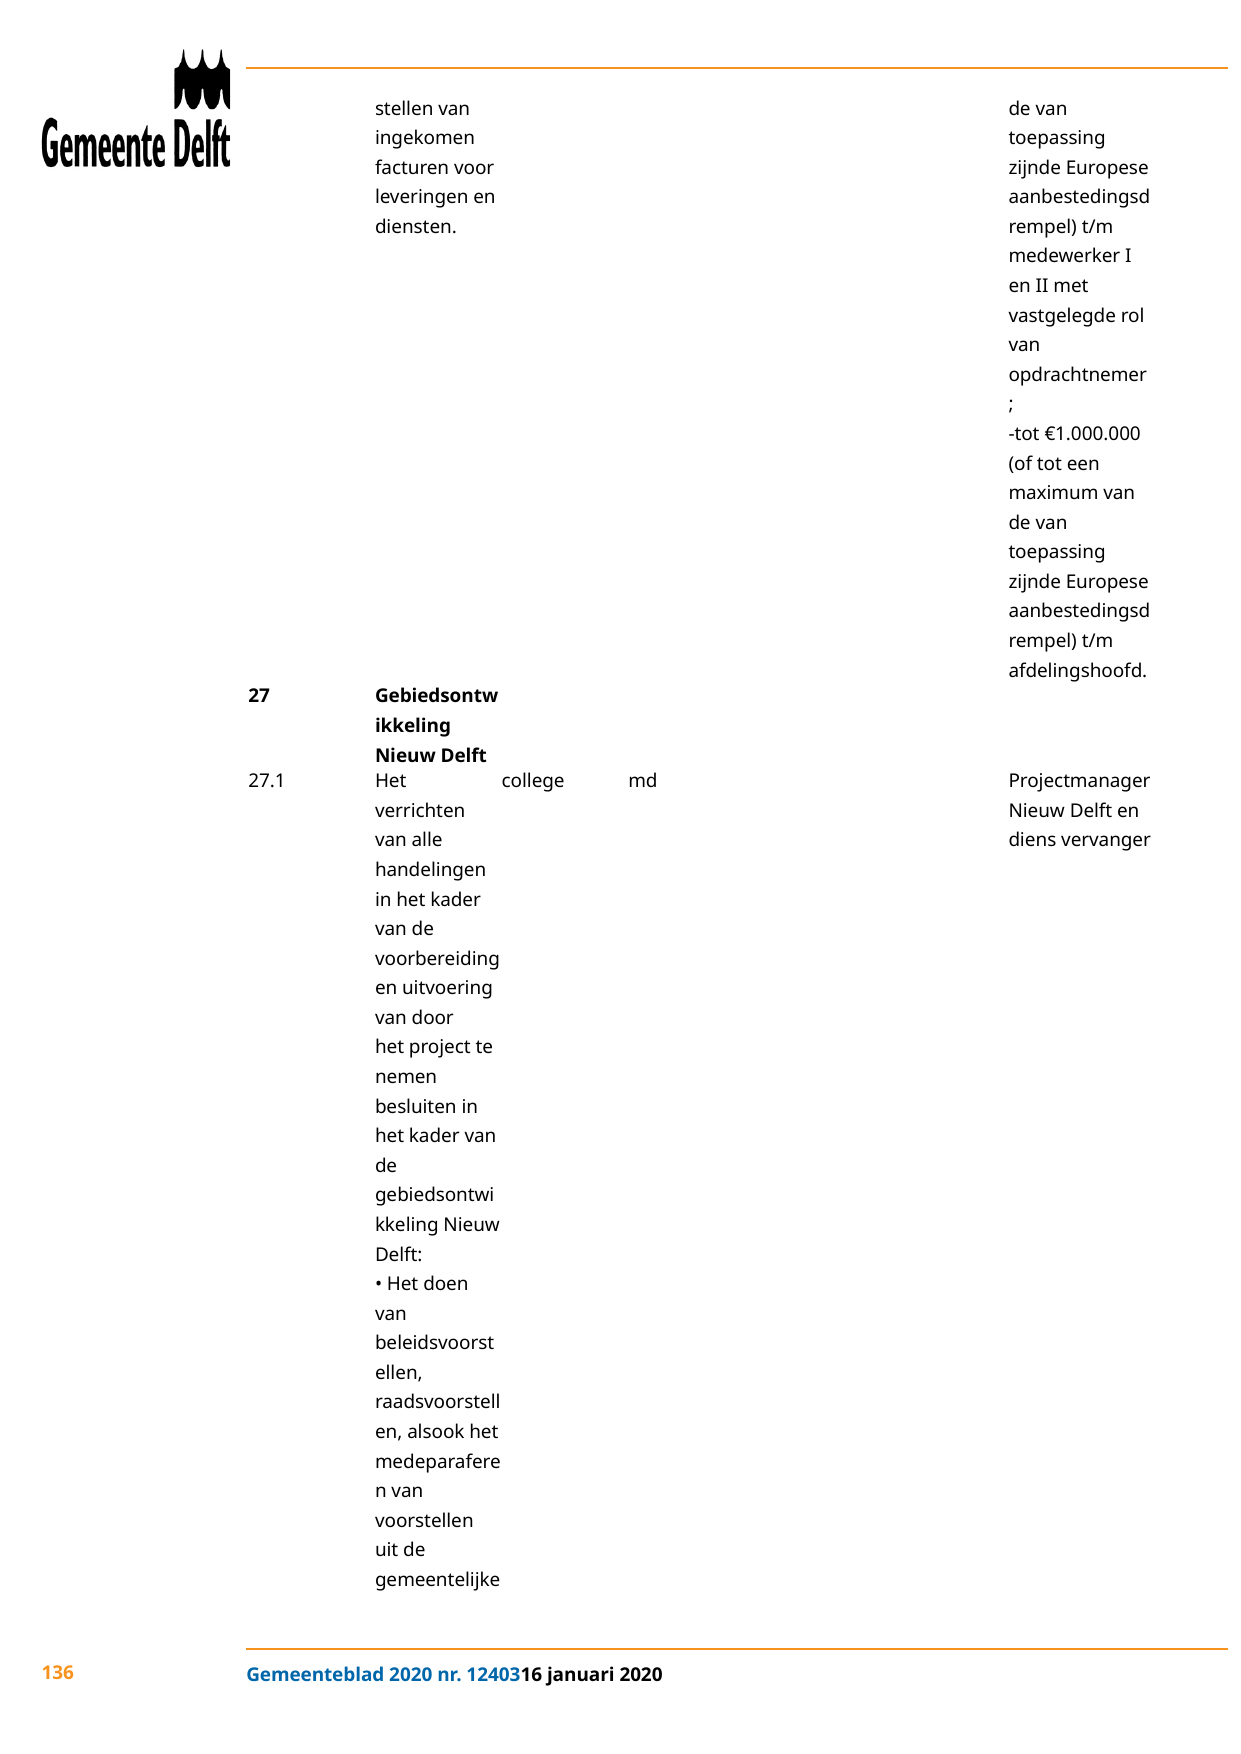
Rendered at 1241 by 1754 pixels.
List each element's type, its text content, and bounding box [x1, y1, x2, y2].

table_cell Het verrichten van alle handelingen in het kader van de voorbereiding en uitvoering van door het project te nemen besluiten in het kader van de gebiedsontwikkeling Nieuw Delft: • Het doen van beleidsvoorstellen, raadsvoorstellen, alsook het medeparaferen van voorstellen uit de gemeentelijke [375, 768, 501, 1592]
table_cell [755, 768, 882, 1592]
table_cell de van toepassing zijnde Europese aanbestedingsdrempel) t/m medewerker I en II met vastgelegde rol van opdrachtnemer; -tot €1.000.000 (of tot een maximum van de van toepassing zijnde Europese aanbestedingsdrempel) t/m afdelingshoofd. [1008, 95, 1152, 683]
table_cell [501, 683, 628, 767]
table_cell [248, 95, 375, 683]
table_cell 27.1 [248, 768, 375, 1592]
table_cell [755, 95, 882, 683]
table_cell college [501, 768, 628, 1592]
table_cell [1008, 683, 1152, 767]
table_cell stellen van ingekomen facturen voor leveringen en diensten. [375, 95, 501, 683]
table_cell [755, 683, 882, 767]
table_cell [882, 683, 1008, 767]
picture [41, 47, 231, 172]
table_cell 27 [248, 683, 375, 767]
table_cell [501, 95, 628, 683]
table_cell md [628, 768, 755, 1592]
table_cell [628, 683, 755, 767]
table_cell [628, 95, 755, 683]
table_cell Projectmanager Nieuw Delft en diens vervanger [1008, 768, 1152, 1592]
table_cell Gebiedsontwikkeling Nieuw Delft [375, 683, 501, 767]
table_cell [882, 768, 1008, 1592]
table_cell [882, 95, 1008, 683]
